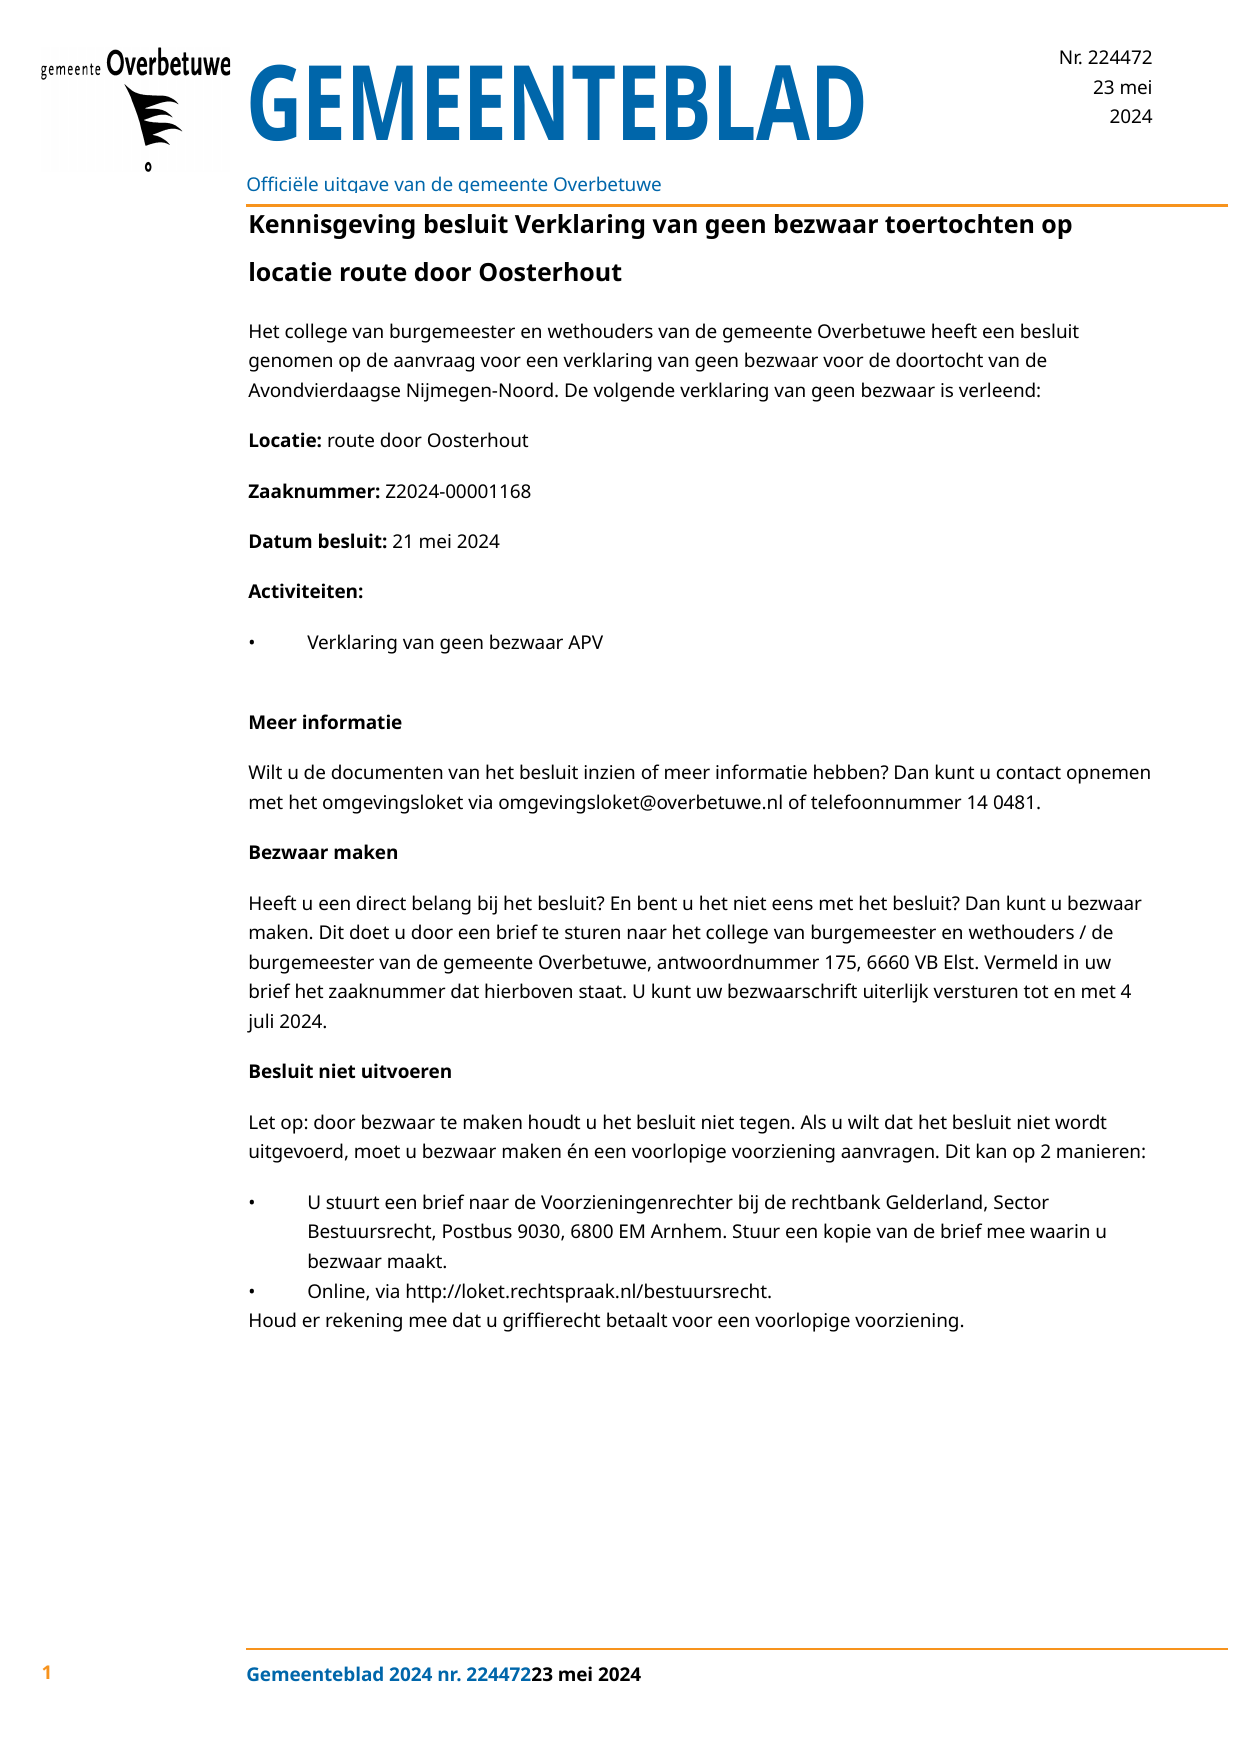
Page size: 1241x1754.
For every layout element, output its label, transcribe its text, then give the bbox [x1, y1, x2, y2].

text Zaaknummer: Z2024-00001168 [248, 478, 1152, 504]
text Activiteiten: [248, 579, 1152, 604]
text Meer informatie [248, 709, 1152, 735]
list U stuurt een brief naar de Voorzieningenrechter bij de rechtbank Gelderland, Sector Bestuursrecht, Postbus 9030, 6800 EM Arnhem. Stuur een kopie van de brief mee waarin u bezwaar maakt. [248, 1189, 1152, 1274]
text Wilt u de documenten van het besluit inzien of meer informatie hebben? Dan kunt u contact opnemen met het omgevingsloket via omgevingsloket@overbetuwe.nl of telefoonnummer 14 0481. [248, 759, 1152, 815]
picture [41, 47, 231, 172]
text Heeft u een direct belang bij het besluit? En bent u het niet eens met het besluit? Dan kunt u bezwaar maken. Dit doet u door een brief te sturen naar het college van burgemeester en wethouders / de burgemeester van de gemeente Overbetuwe, antwoordnummer 175, 6660 VB Elst. Vermeld in uw brief het zaaknummer dat hierboven staat. U kunt uw bezwaarschrift uiterlijk versturen tot en met 4 juli 2024. [248, 890, 1152, 1034]
text Datum besluit: 21 mei 2024 [248, 528, 1152, 554]
list Verklaring van geen bezwaar APV [248, 629, 1152, 655]
text Het college van burgemeester en wethouders van de gemeente Overbetuwe heeft een besluit genomen op de aanvraag voor een verklaring van geen bezwaar voor de doortocht van de Avondvierdaagse Nijmegen-Noord. De volgende verklaring van geen bezwaar is verleend: [248, 318, 1152, 403]
text Kennisgeving besluit Verklaring van geen bezwaar toertochten op locatie route door Oosterhout [248, 207, 1152, 288]
text Houd er rekening mee dat u griffierecht betaalt voor een voorlopige voorziening. [248, 1307, 1152, 1333]
text Let op: door bezwaar te maken houdt u het besluit niet tegen. Als u wilt dat het besluit niet wordt uitgevoerd, moet u bezwaar maken én een voorlopige voorziening aanvragen. Dit kan op 2 manieren: [248, 1109, 1152, 1164]
text Bezwaar maken [248, 839, 1152, 865]
text Besluit niet uitvoeren [248, 1059, 1152, 1084]
text Locatie: route door Oosterhout [248, 427, 1152, 453]
list Online, via http://loket.rechtspraak.nl/bestuursrecht. [248, 1278, 1152, 1304]
